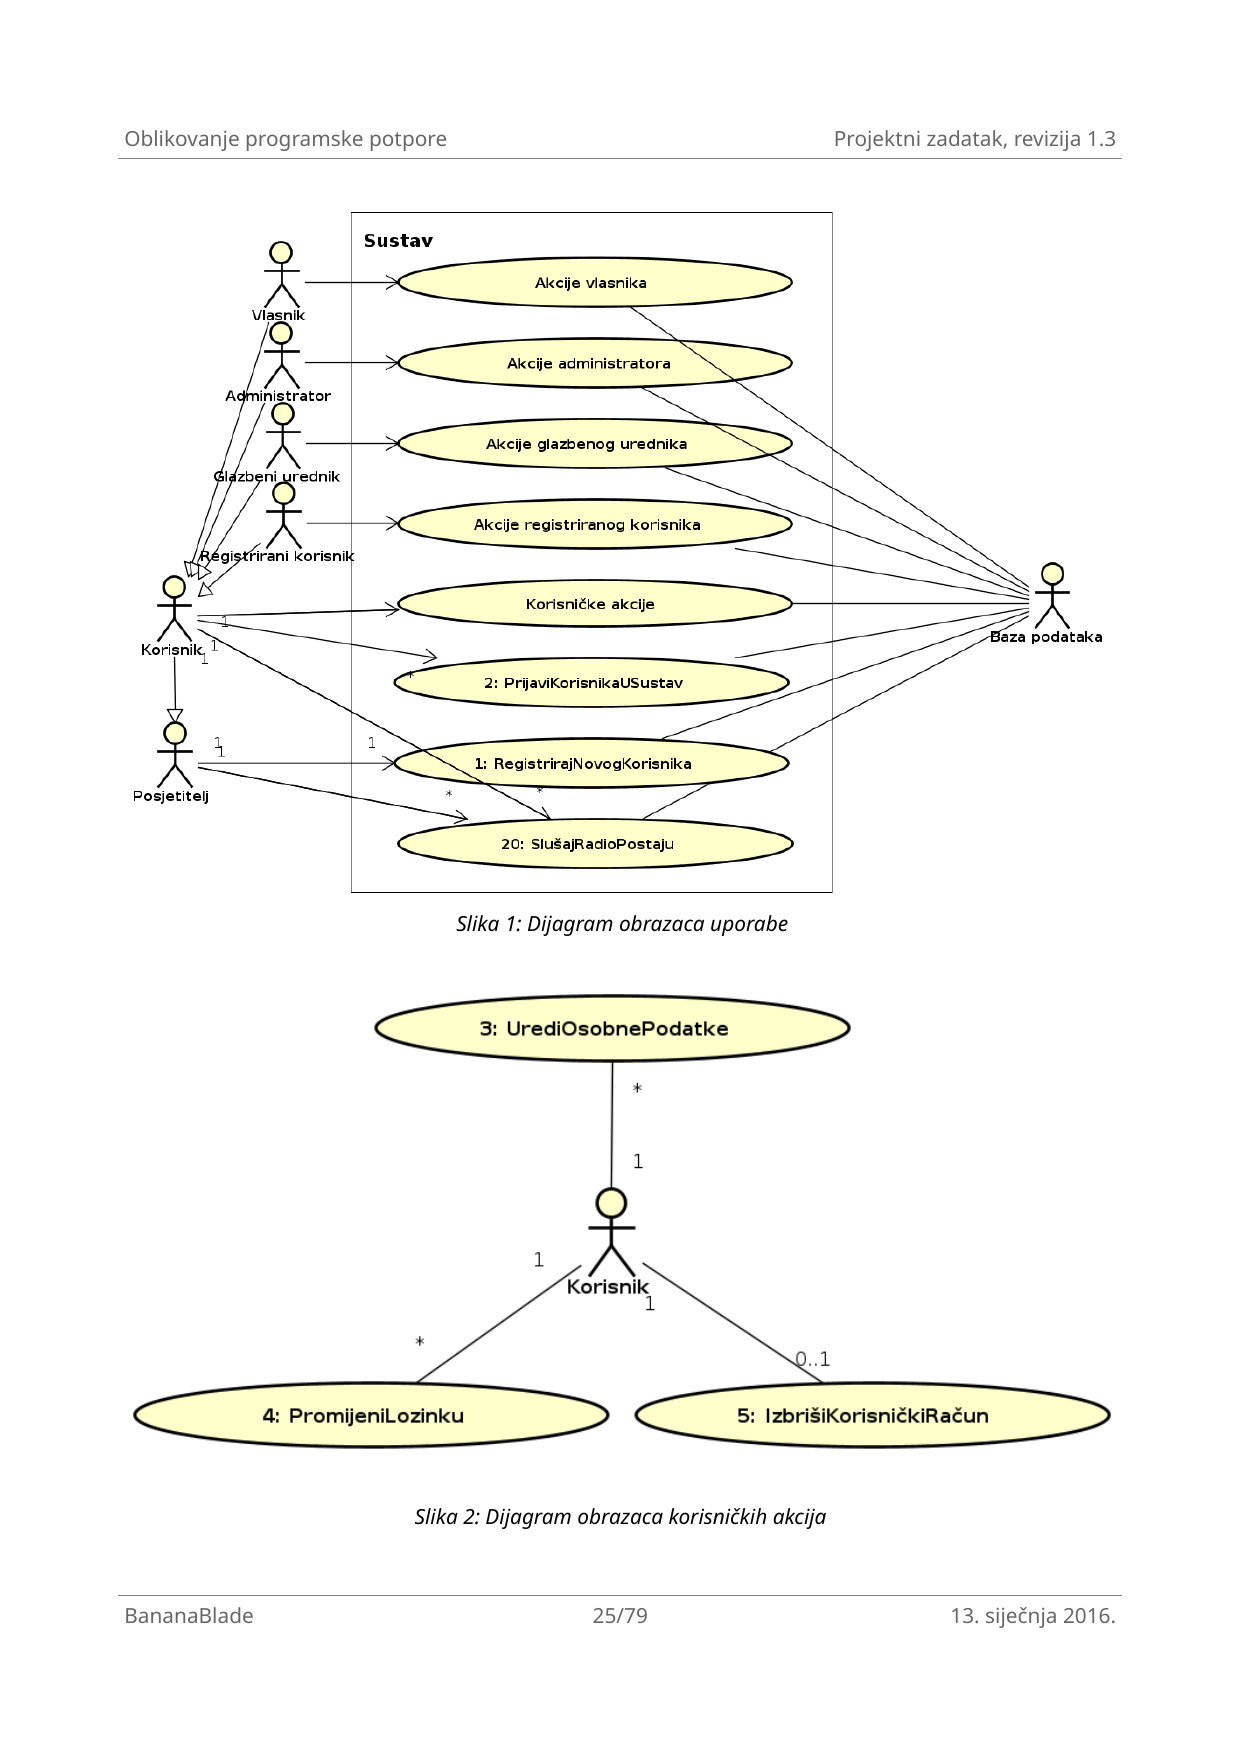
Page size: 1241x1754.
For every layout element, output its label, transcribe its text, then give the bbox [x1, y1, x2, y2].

picture [119, 981, 1124, 1463]
text [120, 968, 1124, 981]
picture [121, 200, 1126, 904]
text Slika 2: Dijagram obrazaca korisničkih akcija [120, 1463, 1124, 1531]
text Slika 1: Dijagram obrazaca uporabe [121, 904, 1125, 937]
